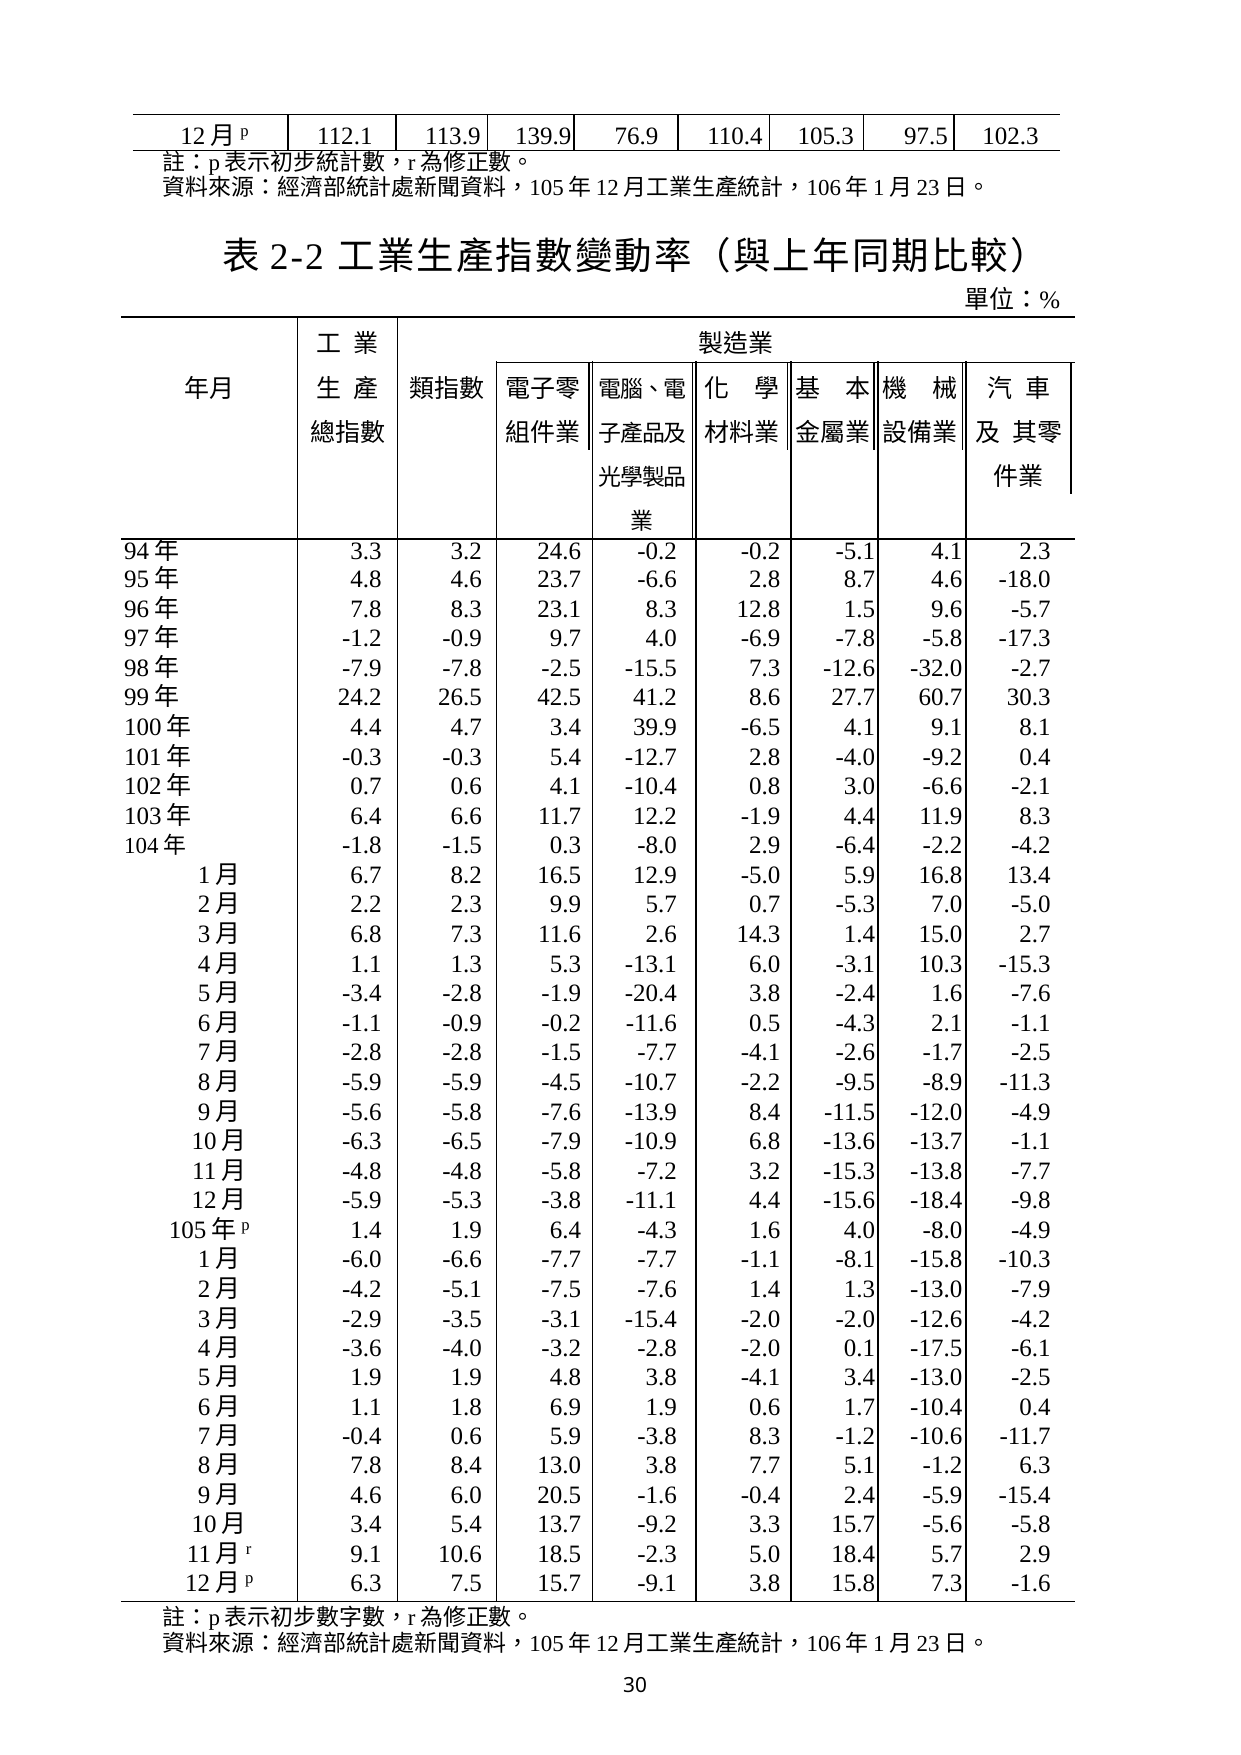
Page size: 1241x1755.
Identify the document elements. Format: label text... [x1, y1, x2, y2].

table_cell -17.5 [879, 1336, 965, 1366]
table_cell 41.2 [593, 686, 695, 715]
table_cell 113.9 [397, 115, 487, 149]
table_cell -5.1 [398, 1278, 496, 1307]
table_cell 5月 [121, 1366, 297, 1395]
table_cell -13.9 [593, 1100, 695, 1129]
table_cell -6.5 [697, 715, 790, 745]
table_cell -2.8 [298, 1041, 397, 1070]
table_cell -3.8 [497, 1189, 592, 1218]
table_cell 8月 [121, 1070, 297, 1100]
table_cell -5.3 [398, 1189, 496, 1218]
table_cell 102年 [121, 775, 297, 804]
table_cell 15.0 [879, 923, 965, 952]
table_cell 4.8 [497, 1366, 592, 1395]
table_cell 26.5 [398, 686, 496, 715]
table_cell -7.7 [967, 1159, 1075, 1189]
table_cell -2.8 [398, 982, 496, 1011]
table_cell -3.4 [298, 982, 397, 1011]
table_cell -1.7 [879, 1041, 965, 1070]
table_cell 4.1 [497, 775, 592, 804]
table_cell 1.4 [298, 1218, 397, 1248]
table_cell -2.5 [497, 656, 592, 686]
table_cell 7.3 [879, 1571, 965, 1601]
table_cell 11.7 [497, 804, 592, 834]
table_cell 97年 [121, 627, 297, 656]
table_cell 24.6 [497, 540, 592, 567]
table_cell -8.0 [593, 834, 695, 863]
table_cell 6.0 [398, 1483, 496, 1513]
table_header 工 業 [298, 318, 397, 361]
table_cell -11.6 [593, 1011, 695, 1041]
table_cell -15.3 [967, 952, 1075, 982]
table_cell 3.8 [593, 1454, 695, 1483]
table_cell 汽 車 及 其零件業 [967, 363, 1075, 538]
table_cell 5.3 [497, 952, 592, 982]
table_cell -9.8 [967, 1189, 1075, 1218]
table_cell 5.9 [497, 1425, 592, 1454]
table_cell 14.3 [697, 923, 790, 952]
table_cell -2.7 [967, 656, 1075, 686]
table_cell 1.6 [697, 1218, 790, 1248]
table_cell 12.8 [697, 597, 790, 627]
table_cell 1.7 [792, 1395, 877, 1424]
table_cell -17.3 [967, 627, 1075, 656]
table_cell -12.0 [879, 1100, 965, 1129]
table_header [121, 318, 297, 361]
table_cell -5.9 [398, 1070, 496, 1100]
table_cell -2.6 [792, 1041, 877, 1070]
table_cell -7.9 [497, 1130, 592, 1159]
table_cell -2.8 [398, 1041, 496, 1070]
table_cell -4.9 [967, 1218, 1075, 1248]
table_cell 7.8 [298, 597, 397, 627]
table_cell 2.1 [879, 1011, 965, 1041]
table_cell 8.1 [967, 715, 1075, 745]
table_cell 0.7 [697, 893, 790, 922]
table_cell 6月 [121, 1395, 297, 1424]
table_cell 3.8 [697, 982, 790, 1011]
table_cell -6.0 [298, 1248, 397, 1277]
table_cell 0.5 [697, 1011, 790, 1041]
table_cell 3.2 [697, 1159, 790, 1189]
table_cell 11.6 [497, 923, 592, 952]
table_cell 類指數 [398, 361, 496, 538]
table_cell 4.4 [792, 804, 877, 834]
table_cell -4.1 [697, 1041, 790, 1070]
table_cell 11.9 [879, 804, 965, 834]
table_cell -15.3 [792, 1159, 877, 1189]
table_cell -7.7 [497, 1248, 592, 1277]
table_cell -2.5 [967, 1366, 1075, 1395]
table_cell -7.6 [497, 1100, 592, 1129]
table_cell -2.0 [697, 1307, 790, 1336]
table_cell 4.0 [593, 627, 695, 656]
table_cell 8.7 [792, 568, 877, 597]
table_cell -4.0 [792, 745, 877, 774]
table_cell 1.1 [298, 1395, 397, 1424]
table_cell 8.6 [697, 686, 790, 715]
table_cell -9.2 [879, 745, 965, 774]
table_cell 5.9 [792, 863, 877, 893]
table_cell -9.1 [593, 1571, 695, 1601]
table_cell -10.7 [593, 1070, 695, 1100]
table_cell 10月 [121, 1130, 297, 1159]
table_cell 9.9 [497, 893, 592, 922]
table_cell -4.1 [697, 1366, 790, 1395]
table_cell -8.9 [879, 1070, 965, 1100]
table_cell -0.4 [697, 1483, 790, 1513]
table_cell -0.3 [298, 745, 397, 774]
table_cell 8.3 [593, 597, 695, 627]
table_cell 10.6 [398, 1542, 496, 1571]
table_cell 7月 [121, 1425, 297, 1454]
table_cell 1.4 [697, 1278, 790, 1307]
table_cell -2.2 [697, 1070, 790, 1100]
table_cell 1.5 [792, 597, 877, 627]
table_cell -4.3 [593, 1218, 695, 1248]
table_cell -5.9 [298, 1189, 397, 1218]
table_cell 1月 [121, 863, 297, 893]
text 資料來源：經濟部統計處新聞資料，105年12月工業生產統計，106年1月23日。 [133, 1631, 1174, 1656]
table_cell -1.2 [879, 1454, 965, 1483]
table_cell 1.3 [398, 952, 496, 982]
table_cell 39.9 [593, 715, 695, 745]
table_cell 105.3 [770, 115, 863, 149]
table_cell 27.7 [792, 686, 877, 715]
table_cell 7.3 [398, 923, 496, 952]
table_cell 20.5 [497, 1483, 592, 1513]
table_cell -6.6 [593, 568, 695, 597]
table_cell -2.0 [697, 1336, 790, 1366]
table_cell 4.0 [792, 1218, 877, 1248]
table_cell -1.8 [298, 834, 397, 863]
table_cell -7.2 [593, 1159, 695, 1189]
table_cell 2.9 [967, 1542, 1075, 1571]
table_cell 6.3 [298, 1571, 397, 1601]
table_cell -0.4 [298, 1425, 397, 1454]
table_cell 60.7 [879, 686, 965, 715]
table_cell 12月p [121, 1571, 297, 1601]
table_cell -4.2 [967, 1307, 1075, 1336]
table_cell 6.4 [298, 804, 397, 834]
table_cell 2月 [121, 893, 297, 922]
table_cell -4.0 [398, 1336, 496, 1366]
table_cell 23.1 [497, 597, 592, 627]
table_cell -0.3 [398, 745, 496, 774]
table_cell -18.4 [879, 1189, 965, 1218]
table_cell 94年 [121, 540, 297, 567]
table_cell 化 學 材料業 [697, 363, 790, 538]
table_cell 9.7 [497, 627, 592, 656]
table_cell 0.3 [497, 834, 592, 863]
table_cell 2.2 [298, 893, 397, 922]
table_cell 12.9 [593, 863, 695, 893]
table_cell 3月 [121, 1307, 297, 1336]
table_cell 0.8 [697, 775, 790, 804]
table_cell 110.4 [679, 115, 769, 149]
table_cell 7.5 [398, 1571, 496, 1601]
table_cell 3月 [121, 923, 297, 952]
table_cell -5.8 [398, 1100, 496, 1129]
table_cell 2.4 [792, 1483, 877, 1513]
table_cell -13.8 [879, 1159, 965, 1189]
table_cell 6月 [121, 1011, 297, 1041]
table_cell -8.1 [792, 1248, 877, 1277]
table_cell -15.4 [593, 1307, 695, 1336]
table_cell 9月 [121, 1100, 297, 1129]
table_cell -1.1 [967, 1011, 1075, 1041]
table_header 製造業 [398, 318, 1075, 361]
table_cell -5.7 [967, 597, 1075, 627]
table_cell 105年p [121, 1218, 297, 1248]
table_cell 8.2 [398, 863, 496, 893]
table_cell 年月 [121, 361, 297, 538]
table_cell -15.6 [792, 1189, 877, 1218]
table_cell 6.8 [298, 923, 397, 952]
table_cell 8.3 [697, 1425, 790, 1454]
table_cell 0.6 [398, 775, 496, 804]
table_cell -1.5 [398, 834, 496, 863]
table_cell -4.3 [792, 1011, 877, 1041]
table_cell -9.2 [593, 1513, 695, 1542]
table_cell -15.8 [879, 1248, 965, 1277]
table_cell 0.1 [792, 1336, 877, 1366]
text 單位：% [133, 280, 1137, 316]
table_cell 2.8 [697, 745, 790, 774]
table_cell -5.0 [967, 893, 1075, 922]
table_cell 0.6 [398, 1425, 496, 1454]
table_cell 基 本 金屬業 [792, 363, 877, 538]
table_cell 9.1 [879, 715, 965, 745]
table_cell -7.9 [298, 656, 397, 686]
text 註：p表示初步數字數，r為修正數。 [133, 1602, 1174, 1631]
table_cell 2.8 [697, 568, 790, 597]
table_cell -1.6 [593, 1483, 695, 1513]
table_cell -2.9 [298, 1307, 397, 1336]
table_cell 1.6 [879, 982, 965, 1011]
text 資料來源：經濟部統計處新聞資料，105年12月工業生產統計，106年1月23日。 [133, 176, 1174, 201]
table_cell 18.5 [497, 1542, 592, 1571]
table_cell 9.1 [298, 1542, 397, 1571]
table_cell -0.9 [398, 1011, 496, 1041]
table_cell 2.9 [697, 834, 790, 863]
table_cell 7.7 [697, 1454, 790, 1483]
table_cell 6.3 [967, 1454, 1075, 1483]
table_cell -7.8 [398, 656, 496, 686]
table_cell [106, 114, 133, 149]
table_cell 4月 [121, 952, 297, 982]
table_cell -12.6 [879, 1307, 965, 1336]
table_cell -11.3 [967, 1070, 1075, 1100]
table_cell -1.9 [497, 982, 592, 1011]
table_cell 6.8 [697, 1130, 790, 1159]
table_cell -20.4 [593, 982, 695, 1011]
table_cell -13.7 [879, 1130, 965, 1159]
table_cell 電腦、電子產品及光學製品業 [593, 363, 692, 538]
table_cell 96年 [121, 597, 297, 627]
text 表2-2 工業生產指數變動率（與上年同期比較） [133, 226, 1137, 280]
table_cell -12.6 [792, 656, 877, 686]
table_cell 2.3 [398, 893, 496, 922]
table_cell -0.2 [593, 540, 695, 567]
table_cell -0.2 [697, 540, 790, 567]
table_cell -6.5 [398, 1130, 496, 1159]
table_cell 8.4 [697, 1100, 790, 1129]
table_cell 13.4 [967, 863, 1075, 893]
table_cell 13.0 [497, 1454, 592, 1483]
table_cell 3.3 [697, 1513, 790, 1542]
table_cell -13.6 [792, 1130, 877, 1159]
table_cell 1.9 [398, 1218, 496, 1248]
table_cell -7.6 [967, 982, 1075, 1011]
table_cell -3.6 [298, 1336, 397, 1366]
table_cell 9.6 [879, 597, 965, 627]
table_cell -1.9 [697, 804, 790, 834]
table_cell -4.5 [497, 1070, 592, 1100]
table_cell 15.7 [792, 1513, 877, 1542]
table_cell 98年 [121, 656, 297, 686]
table_cell 99年 [121, 686, 297, 715]
table_cell 24.2 [298, 686, 397, 715]
table_cell -7.9 [967, 1278, 1075, 1307]
table_cell -4.8 [398, 1159, 496, 1189]
table_cell -4.2 [967, 834, 1075, 863]
table_cell -1.5 [497, 1041, 592, 1070]
table_cell 8.4 [398, 1454, 496, 1483]
table_cell -4.2 [298, 1278, 397, 1307]
table_cell -4.8 [298, 1159, 397, 1189]
table_cell -13.0 [879, 1278, 965, 1307]
table_cell 102.3 [955, 115, 1060, 149]
table_cell -2.3 [593, 1542, 695, 1571]
table_cell -7.7 [593, 1041, 695, 1070]
table_cell 16.8 [879, 863, 965, 893]
table_cell -5.0 [697, 863, 790, 893]
table_cell -8.0 [879, 1218, 965, 1248]
table_cell -6.9 [697, 627, 790, 656]
table_cell 1.9 [298, 1366, 397, 1395]
table_cell -6.4 [792, 834, 877, 863]
table_cell 97.5 [864, 115, 953, 149]
table_cell 4.6 [879, 568, 965, 597]
table_cell 1.3 [792, 1278, 877, 1307]
table_cell 0.4 [967, 1395, 1075, 1424]
table_cell 4.1 [792, 715, 877, 745]
table_cell -3.2 [497, 1336, 592, 1366]
table_cell 1.1 [298, 952, 397, 982]
table_cell -3.5 [398, 1307, 496, 1336]
table_cell -15.4 [967, 1483, 1075, 1513]
table_cell -0.9 [398, 627, 496, 656]
table_cell -7.8 [792, 627, 877, 656]
table_cell -15.5 [593, 656, 695, 686]
table_cell -2.2 [879, 834, 965, 863]
table_cell 42.5 [497, 686, 592, 715]
table_cell -2.1 [967, 775, 1075, 804]
table_cell -2.8 [593, 1336, 695, 1366]
table_cell 23.7 [497, 568, 592, 597]
table_cell -1.1 [298, 1011, 397, 1041]
table_cell 2.3 [967, 540, 1075, 567]
table_cell 12.2 [593, 804, 695, 834]
table_cell -10.9 [593, 1130, 695, 1159]
table_cell 8月 [121, 1454, 297, 1483]
table_cell -5.6 [298, 1100, 397, 1129]
table_cell -1.1 [967, 1130, 1075, 1159]
table_cell 13.7 [497, 1513, 592, 1542]
table_cell -9.5 [792, 1070, 877, 1100]
table_cell 6.4 [497, 1218, 592, 1248]
table_cell -4.9 [967, 1100, 1075, 1129]
table_cell 139.9 [488, 115, 573, 149]
table_cell -10.6 [879, 1425, 965, 1454]
table_cell 16.5 [497, 863, 592, 893]
table_cell -2.4 [792, 982, 877, 1011]
table_cell 1.9 [593, 1395, 695, 1424]
table_cell 3.3 [298, 540, 397, 567]
table_cell 2月 [121, 1278, 297, 1307]
table_cell -5.8 [497, 1159, 592, 1189]
table_cell -5.9 [298, 1070, 397, 1100]
table_cell 7.3 [697, 656, 790, 686]
table_cell 4.7 [398, 715, 496, 745]
table_cell 8.3 [967, 804, 1075, 834]
table_cell -11.5 [792, 1100, 877, 1129]
table_cell 15.8 [792, 1571, 877, 1601]
table_cell -3.1 [792, 952, 877, 982]
table_cell 103年 [121, 804, 297, 834]
table_cell 1月 [121, 1248, 297, 1277]
table_cell 12月p [133, 115, 287, 149]
table_cell -2.0 [792, 1307, 877, 1336]
table_cell 5月 [121, 982, 297, 1011]
table_cell -3.8 [593, 1425, 695, 1454]
table_cell 18.4 [792, 1542, 877, 1571]
table_cell -11.1 [593, 1189, 695, 1218]
table_cell 1.9 [398, 1366, 496, 1395]
table_cell 10月 [121, 1513, 297, 1542]
table_cell -10.3 [967, 1248, 1075, 1277]
table_cell 6.9 [497, 1395, 592, 1424]
table_cell 4.6 [398, 568, 496, 597]
table_cell 9月 [121, 1483, 297, 1513]
table_cell -6.1 [967, 1336, 1075, 1366]
table_cell 10.3 [879, 952, 965, 982]
table_cell -1.2 [792, 1425, 877, 1454]
table_cell 95年 [121, 568, 297, 597]
table_cell -6.3 [298, 1130, 397, 1159]
table_cell 生 產 總指數 [298, 361, 397, 538]
table_cell -1.2 [298, 627, 397, 656]
table_cell 11月r [121, 1542, 297, 1571]
table_cell -5.1 [792, 540, 877, 567]
table_cell 0.7 [298, 775, 397, 804]
table_cell -7.6 [593, 1278, 695, 1307]
table_cell 5.4 [398, 1513, 496, 1542]
table_cell 8.3 [398, 597, 496, 627]
table_cell -13.0 [879, 1366, 965, 1395]
table_cell 11月 [121, 1159, 297, 1189]
table_cell -32.0 [879, 656, 965, 686]
table_cell -2.5 [967, 1041, 1075, 1070]
table_cell 3.4 [497, 715, 592, 745]
table_cell 5.7 [879, 1542, 965, 1571]
table_cell 100年 [121, 715, 297, 745]
table_cell -1.1 [697, 1248, 790, 1277]
table_cell -5.3 [792, 893, 877, 922]
table_cell 3.2 [398, 540, 496, 567]
table_cell 機 械 設備業 [879, 363, 965, 538]
table_cell 1.4 [792, 923, 877, 952]
table_cell 104年 [121, 834, 297, 863]
table_cell 5.4 [497, 745, 592, 774]
table_cell -7.5 [497, 1278, 592, 1307]
table_cell 3.4 [792, 1366, 877, 1395]
table_cell 4月 [121, 1336, 297, 1366]
table_cell 101年 [121, 745, 297, 774]
table_cell 4.6 [298, 1483, 397, 1513]
table_cell 4.4 [697, 1189, 790, 1218]
table_cell 1.8 [398, 1395, 496, 1424]
table_cell 5.0 [697, 1542, 790, 1571]
table_cell 2.7 [967, 923, 1075, 952]
table_cell 112.1 [289, 115, 395, 149]
table_cell 2.6 [593, 923, 695, 952]
table_cell 0.4 [967, 745, 1075, 774]
table_cell -5.8 [967, 1513, 1075, 1542]
table_cell 4.4 [298, 715, 397, 745]
table_cell 7月 [121, 1041, 297, 1070]
table_cell -5.9 [879, 1483, 965, 1513]
table_cell 6.0 [697, 952, 790, 982]
table_cell 4.8 [298, 568, 397, 597]
table_cell 30.3 [967, 686, 1075, 715]
table_cell -11.7 [967, 1425, 1075, 1454]
table_cell -10.4 [879, 1395, 965, 1424]
table_cell -5.6 [879, 1513, 965, 1542]
table_cell -13.1 [593, 952, 695, 982]
table_cell 3.0 [792, 775, 877, 804]
table_cell -7.7 [593, 1248, 695, 1277]
table_cell -6.6 [879, 775, 965, 804]
table_cell -1.6 [967, 1571, 1075, 1601]
table_cell 7.0 [879, 893, 965, 922]
table_cell 電子零組件業 [497, 363, 592, 538]
table_cell -12.7 [593, 745, 695, 774]
table_cell 6.6 [398, 804, 496, 834]
table_cell 3.8 [593, 1366, 695, 1395]
table_cell 4.1 [879, 540, 965, 567]
table_cell 0.6 [697, 1395, 790, 1424]
table_cell 6.7 [298, 863, 397, 893]
table_cell 5.7 [593, 893, 695, 922]
table_cell 5.1 [792, 1454, 877, 1483]
table_cell 7.8 [298, 1454, 397, 1483]
text 註：p表示初步統計數，r為修正數。 [133, 151, 1174, 176]
table_cell -10.4 [593, 775, 695, 804]
table_cell 76.9 [575, 115, 677, 149]
table_cell 15.7 [497, 1571, 592, 1601]
table_cell 12月 [121, 1189, 297, 1218]
table_cell -6.6 [398, 1248, 496, 1277]
table_cell -3.1 [497, 1307, 592, 1336]
table_cell -5.8 [879, 627, 965, 656]
table_cell 3.8 [697, 1571, 790, 1601]
table_cell -18.0 [967, 568, 1075, 597]
table_cell -0.2 [497, 1011, 592, 1041]
table_cell 3.4 [298, 1513, 397, 1542]
